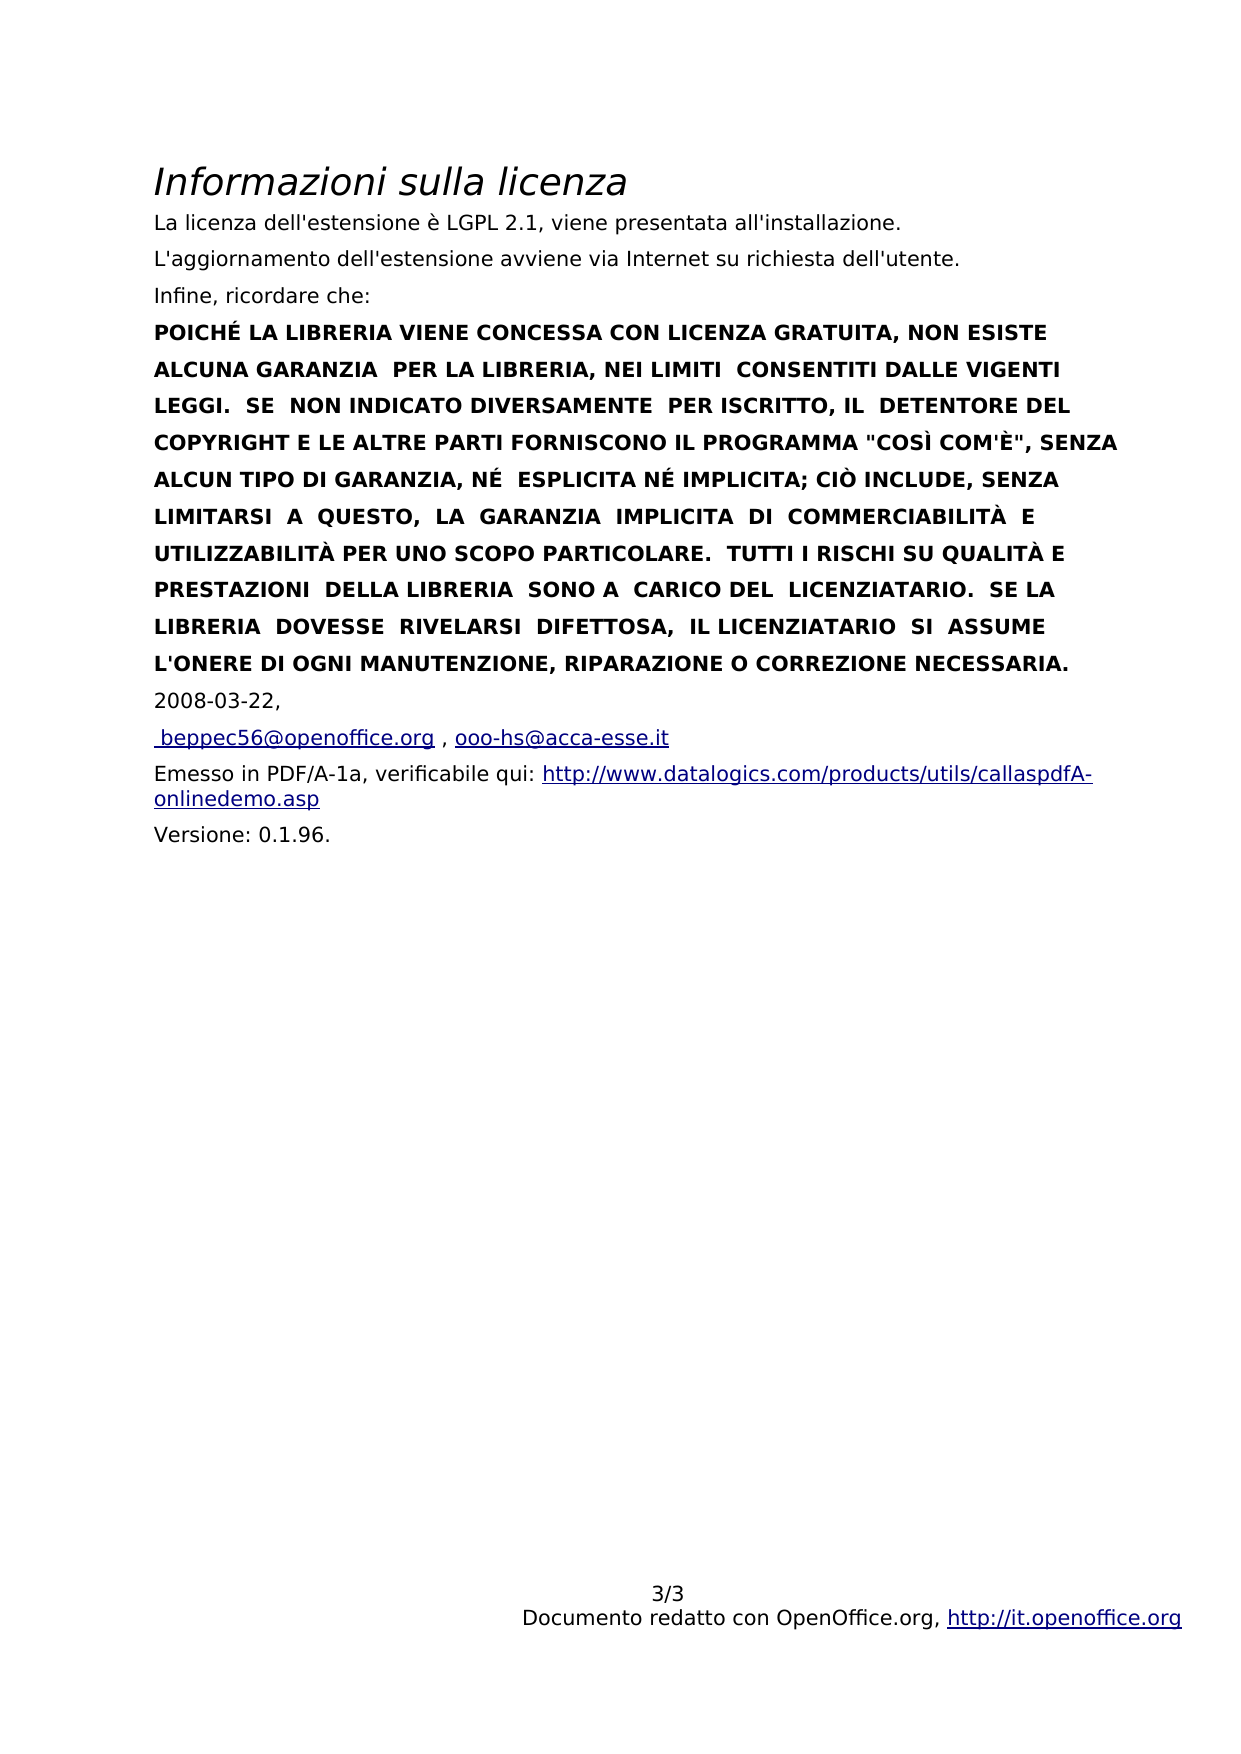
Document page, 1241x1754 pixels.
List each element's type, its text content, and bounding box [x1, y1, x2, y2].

text ALCUNA GARANZIA PER LA LIBRERIA, NEI LIMITI CONSENTITI DALLE VIGENTI [153, 358, 1182, 382]
text Emesso in PDF/A-1a, verificabile qui: http://www.datalogics.com/products/utils/callaspdfA-onlinedemo.asp [153, 762, 1182, 811]
text Infine, ricordare che: [153, 284, 1182, 308]
text L'aggiornamento dell'estensione avviene via Internet su richiesta dell'utente. [153, 247, 1182, 272]
text L'ONERE DI OGNI MANUTENZIONE, RIPARAZIONE O CORREZIONE NECESSARIA. [153, 652, 1182, 676]
text COPYRIGHT E LE ALTRE PARTI FORNISCONO IL PROGRAMMA "COSÌ COM'È", SENZA [153, 431, 1182, 456]
text beppec56@openoffice.org , ooo-hs@acca-esse.it [153, 726, 1182, 750]
text POICHÉ LA LIBRERIA VIENE CONCESSA CON LICENZA GRATUITA, NON ESISTE [153, 321, 1182, 345]
text 2008-03-22, [153, 689, 1182, 713]
text Versione: 0.1.96. [153, 823, 1182, 848]
text UTILIZZABILITÀ PER UNO SCOPO PARTICOLARE. TUTTI I RISCHI SU QUALITÀ E [153, 542, 1182, 566]
text La licenza dell'estensione è LGPL 2.1, viene presentata all'installazione. [153, 211, 1182, 235]
text LIMITARSI A QUESTO, LA GARANZIA IMPLICITA DI COMMERCIABILITÀ E [153, 505, 1182, 529]
text PRESTAZIONI DELLA LIBRERIA SONO A CARICO DEL LICENZIATARIO. SE LA [153, 578, 1182, 603]
text LIBRERIA DOVESSE RIVELARSI DIFETTOSA, IL LICENZIATARIO SI ASSUME [153, 615, 1182, 639]
text LEGGI. SE NON INDICATO DIVERSAMENTE PER ISCRITTO, IL DETENTORE DEL [153, 394, 1182, 419]
text ALCUN TIPO DI GARANZIA, NÉ ESPLICITA NÉ IMPLICITA; CIÒ INCLUDE, SENZA [153, 468, 1182, 492]
subtitle Informazioni sulla licenza [153, 161, 1182, 204]
